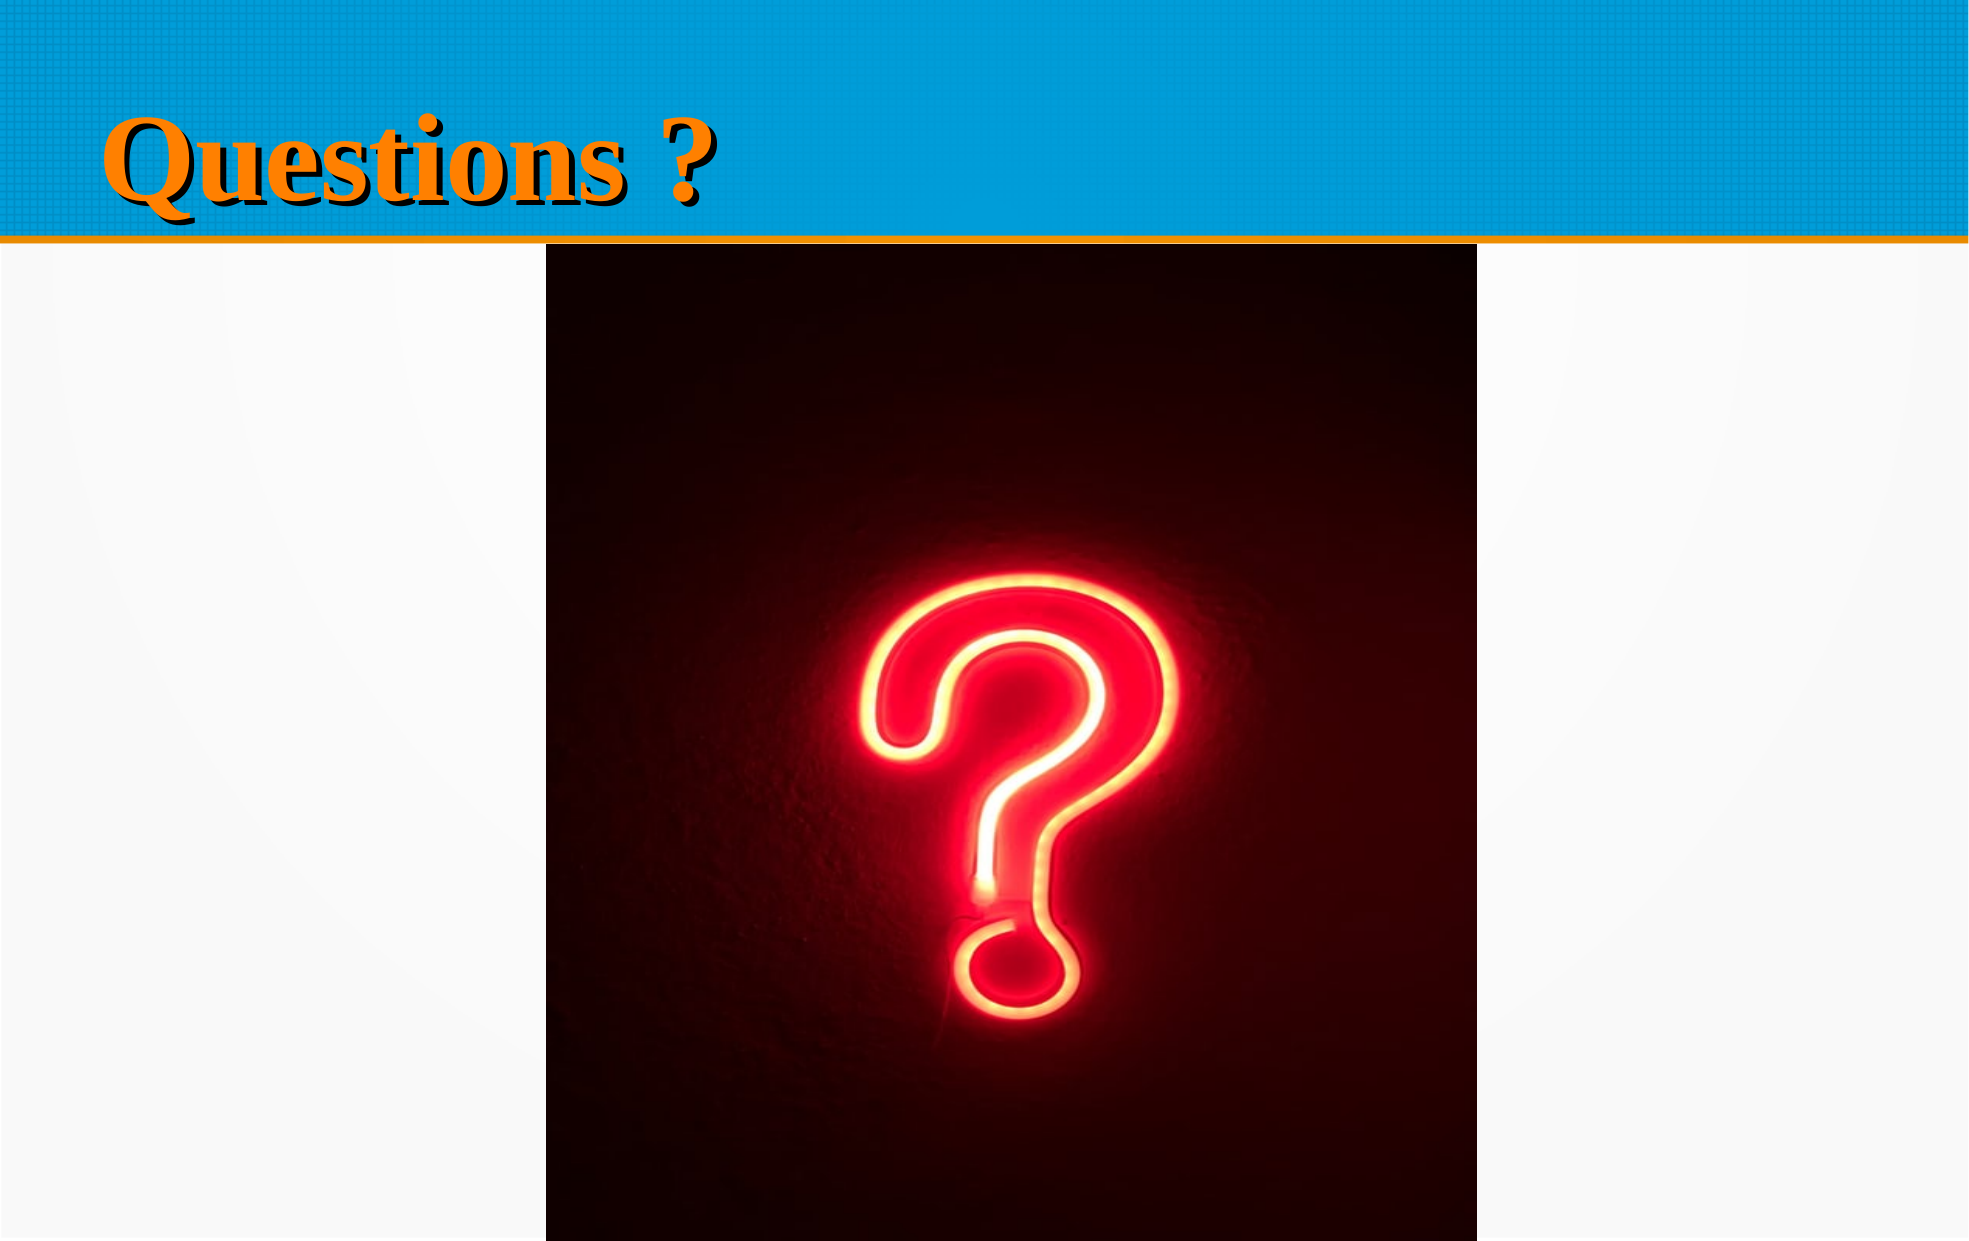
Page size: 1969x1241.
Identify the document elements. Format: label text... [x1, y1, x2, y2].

picture [0, 236, 1969, 1241]
title Questions ? [98, 19, 1870, 227]
